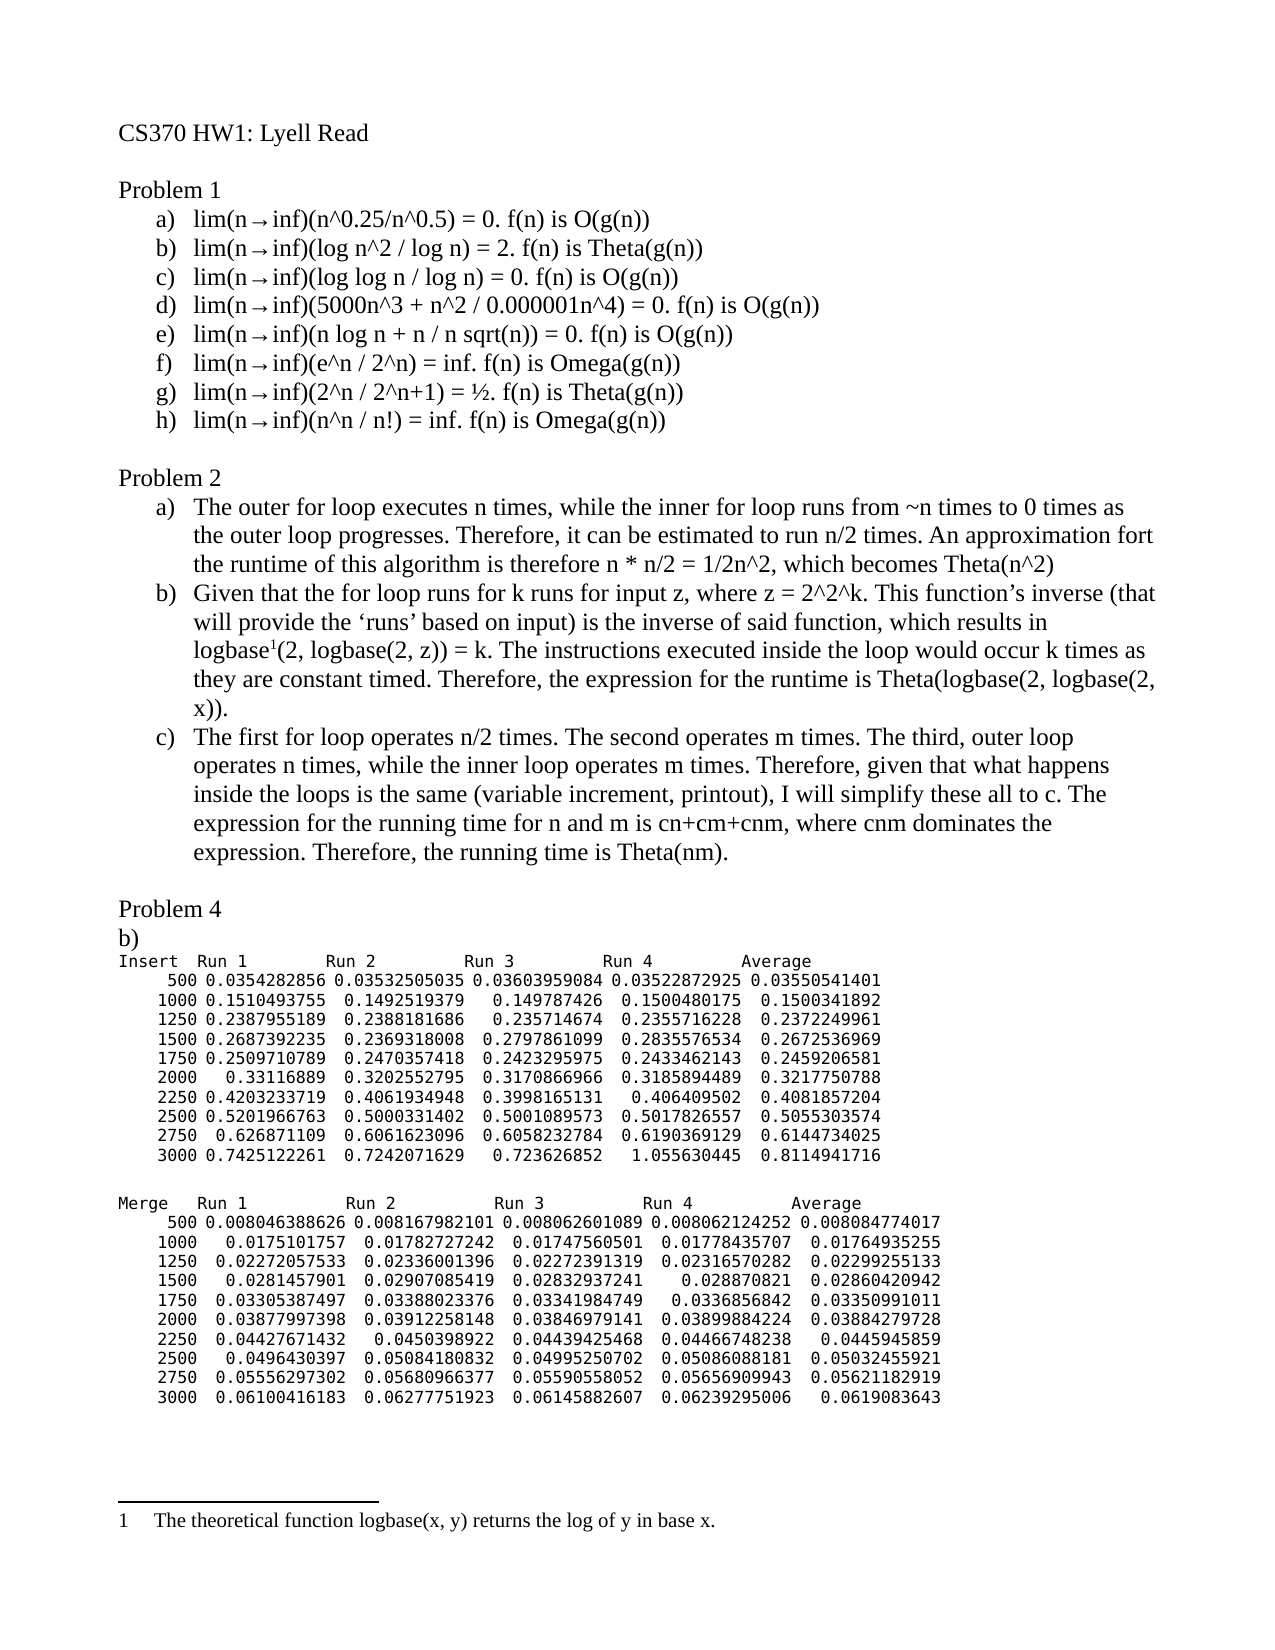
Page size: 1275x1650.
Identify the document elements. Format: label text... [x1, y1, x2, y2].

table_cell 0.3217750788 [741, 1068, 881, 1087]
table_cell 0.1500480175 [603, 991, 741, 1010]
table_cell 2500 [118, 1349, 197, 1368]
table_cell 1.055630445 [603, 1146, 741, 1165]
table_cell 0.02860420942 [791, 1271, 941, 1291]
table_cell 3000 [118, 1388, 197, 1407]
table_cell 1750 [118, 1291, 197, 1310]
table_cell 0.7242071629 [326, 1146, 464, 1165]
table_cell 0.01747560501 [494, 1233, 643, 1252]
table_cell 0.03350991011 [791, 1291, 941, 1310]
table_cell 500 [118, 971, 197, 991]
table_cell 0.2388181686 [326, 1010, 464, 1029]
table_cell 0.1492519379 [326, 991, 464, 1010]
table_cell 0.02336001396 [346, 1252, 494, 1271]
table_cell 0.03912258148 [346, 1310, 494, 1329]
table_cell 0.2509710789 [197, 1049, 326, 1068]
table_cell 0.33116889 [197, 1068, 326, 1087]
table_cell 0.1500341892 [741, 991, 881, 1010]
table_cell 0.2470357418 [326, 1049, 464, 1068]
list lim(n→inf)(n^n / n!) = inf. f(n) is Omega(g(n)) [156, 406, 1157, 434]
table_cell 0.008046388626 [197, 1213, 346, 1232]
table_cell 0.3170866966 [464, 1068, 603, 1087]
table_cell 0.05556297302 [197, 1368, 346, 1387]
table_cell 0.02316570282 [643, 1252, 791, 1271]
table_cell 0.0175101757 [197, 1233, 346, 1252]
table_cell 0.8114941716 [741, 1146, 881, 1165]
text Problem 1 [118, 176, 1157, 204]
table_cell 0.2459206581 [741, 1049, 881, 1068]
list The first for loop operates n/2 times. The second operates m times. The third, outer loop operates n times, while the inner loop operates m times. Therefore, given that what happens inside the loops is the same (variable increment, printout), I will simplify these all to c. The expression for the running time for n and m is cn+cm+cnm, where cnm dominates the expression. Therefore, the running time is Theta(nm). [156, 722, 1157, 866]
table_cell 0.0281457901 [197, 1271, 346, 1291]
list lim(n→inf)(n log n + n / n sqrt(n)) = 0. f(n) is O(g(n)) [156, 319, 1157, 348]
table_cell 0.3202552795 [326, 1068, 464, 1087]
table_cell 1500 [118, 1271, 197, 1291]
table_header Average [791, 1194, 941, 1213]
table_cell 0.406409502 [603, 1088, 741, 1107]
list lim(n→inf)(5000n^3 + n^2 / 0.000001n^4) = 0. f(n) is O(g(n)) [156, 291, 1157, 319]
table_cell 0.3185894489 [603, 1068, 741, 1087]
table_cell 0.6144734025 [741, 1126, 881, 1146]
table_cell 0.02272391319 [494, 1252, 643, 1271]
table_cell 0.2797861099 [464, 1029, 603, 1049]
table_cell 0.03341984749 [494, 1291, 643, 1310]
table_cell 0.0445945859 [791, 1329, 941, 1349]
table_cell 0.723626852 [464, 1146, 603, 1165]
list Given that the for loop runs for k runs for input z, where z = 2^2^k. This function’s inverse (that will provide the ‘runs’ based on input) is the inverse of said function, which results in logbase(2, logbase(2, z)) = k. The instructions executed inside the loop would occur k times as they are constant timed. Therefore, the expression for the runtime is Theta(logbase(2, logbase(2, x)). [156, 578, 1157, 722]
table_cell 0.2369318008 [326, 1029, 464, 1049]
list The theoretical function logbase(x, y) returns the log of y in base x. [118, 1508, 1157, 1532]
table_cell 0.3998165131 [464, 1088, 603, 1107]
text b) [118, 923, 1157, 952]
table_cell 500 [118, 1213, 197, 1232]
table_cell 2000 [118, 1068, 197, 1087]
table_cell 0.0354282856 [197, 971, 326, 991]
table_cell 0.04427671432 [197, 1329, 346, 1349]
table_cell 0.03884279728 [791, 1310, 941, 1329]
table_cell 0.01764935255 [791, 1233, 941, 1252]
list lim(n→inf)(log log n / log n) = 0. f(n) is O(g(n)) [156, 262, 1157, 291]
table_cell 0.2423295975 [464, 1049, 603, 1068]
table_cell 0.04439425468 [494, 1329, 643, 1349]
table_cell 0.0619083643 [791, 1388, 941, 1407]
table_header Run 2 [346, 1194, 494, 1213]
table_cell 0.03305387497 [197, 1291, 346, 1310]
table_cell 1250 [118, 1010, 197, 1029]
table_cell 0.05680966377 [346, 1368, 494, 1387]
table_cell 0.008167982101 [346, 1213, 494, 1232]
table_cell 0.03388023376 [346, 1291, 494, 1310]
table_header Run 4 [643, 1194, 791, 1213]
table_cell 0.06100416183 [197, 1388, 346, 1407]
table_cell 1500 [118, 1029, 197, 1049]
table_cell 0.02832937241 [494, 1271, 643, 1291]
table_header Merge [118, 1194, 197, 1213]
table_cell 0.5055303574 [741, 1107, 881, 1126]
list lim(n→inf)(2^n / 2^n+1) = ½. f(n) is Theta(g(n)) [156, 377, 1157, 406]
table_cell 0.04466748238 [643, 1329, 791, 1349]
table_cell 2750 [118, 1368, 197, 1387]
table_cell 0.4203233719 [197, 1088, 326, 1107]
table_header Run 3 [464, 952, 603, 971]
table_cell 0.2355716228 [603, 1010, 741, 1029]
table_cell 0.06239295006 [643, 1388, 791, 1407]
table_cell 2250 [118, 1329, 197, 1349]
table_cell 0.02272057533 [197, 1252, 346, 1271]
table_cell 2000 [118, 1310, 197, 1329]
table_cell 0.1510493755 [197, 991, 326, 1010]
table_cell 0.6061623096 [326, 1126, 464, 1146]
table_cell 0.05621182919 [791, 1368, 941, 1387]
table_cell 0.4061934948 [326, 1088, 464, 1107]
table_cell 0.2835576534 [603, 1029, 741, 1049]
table_cell 0.06145882607 [494, 1388, 643, 1407]
table_cell 0.05086088181 [643, 1349, 791, 1368]
table_header Run 2 [326, 952, 464, 971]
table_cell 0.03550541401 [741, 971, 881, 991]
table_cell 2500 [118, 1107, 197, 1126]
table_cell 0.03877997398 [197, 1310, 346, 1329]
table_cell 0.7425122261 [197, 1146, 326, 1165]
table_cell 0.03603959084 [464, 971, 603, 991]
table_cell 0.0496430397 [197, 1349, 346, 1368]
table_cell 0.05656909943 [643, 1368, 791, 1387]
table_cell 0.03846979141 [494, 1310, 643, 1329]
table_cell 0.008062601089 [494, 1213, 643, 1232]
table_cell 0.02907085419 [346, 1271, 494, 1291]
table_cell 0.5201966763 [197, 1107, 326, 1126]
text Problem 4 [118, 894, 1157, 923]
table_cell 0.235714674 [464, 1010, 603, 1029]
table_cell 1750 [118, 1049, 197, 1068]
list lim(n→inf)(e^n / 2^n) = inf. f(n) is Omega(g(n)) [156, 348, 1157, 377]
table_cell 1250 [118, 1252, 197, 1271]
table_cell 0.6058232784 [464, 1126, 603, 1146]
table_cell 0.03522872925 [603, 971, 741, 991]
table_cell 0.028870821 [643, 1271, 791, 1291]
table_cell 0.5001089573 [464, 1107, 603, 1126]
table_cell 1000 [118, 991, 197, 1010]
table_cell 0.6190369129 [603, 1126, 741, 1146]
table_cell 0.008084774017 [791, 1213, 941, 1232]
table_header Insert [118, 952, 197, 971]
table_header Run 1 [197, 952, 326, 971]
table_cell 0.05590558052 [494, 1368, 643, 1387]
list lim(n→inf)(n^0.25/n^0.5) = 0. f(n) is O(g(n)) [156, 204, 1157, 233]
table_cell 1000 [118, 1233, 197, 1252]
list lim(n→inf)(log n^2 / log n) = 2. f(n) is Theta(g(n)) [156, 233, 1157, 262]
table_cell 0.2433462143 [603, 1049, 741, 1068]
table_cell 0.04995250702 [494, 1349, 643, 1368]
table_cell 0.0336856842 [643, 1291, 791, 1310]
table_cell 2250 [118, 1088, 197, 1107]
table_cell 2750 [118, 1126, 197, 1146]
table_cell 3000 [118, 1146, 197, 1165]
table_header Run 3 [494, 1194, 643, 1213]
table_cell 0.01778435707 [643, 1233, 791, 1252]
table_cell 0.06277751923 [346, 1388, 494, 1407]
table_cell 0.01782727242 [346, 1233, 494, 1252]
list The outer for loop executes n times, while the inner for loop runs from ~n times to 0 times as the outer loop progresses. Therefore, it can be estimated to run n/2 times. An approximation fort the runtime of this algorithm is therefore n * n/2 = 1/2n^2, which becomes Theta(n^2) [156, 492, 1157, 578]
table_header Run 1 [197, 1194, 346, 1213]
table_cell 0.05084180832 [346, 1349, 494, 1368]
text Problem 2 [118, 463, 1157, 492]
table_cell 0.2687392235 [197, 1029, 326, 1049]
table_cell 0.02299255133 [791, 1252, 941, 1271]
table_cell 0.4081857204 [741, 1088, 881, 1107]
table_cell 0.2372249961 [741, 1010, 881, 1029]
table_cell 0.008062124252 [643, 1213, 791, 1232]
text CS370 HW1: Lyell Read [118, 118, 1157, 147]
table_cell 0.2672536969 [741, 1029, 881, 1049]
table_cell 0.5017826557 [603, 1107, 741, 1126]
table_cell 0.0450398922 [346, 1329, 494, 1349]
table_cell 0.05032455921 [791, 1349, 941, 1368]
table_cell 0.03899884224 [643, 1310, 791, 1329]
table_cell 0.5000331402 [326, 1107, 464, 1126]
table_cell 0.149787426 [464, 991, 603, 1010]
table_cell 0.2387955189 [197, 1010, 326, 1029]
table_cell 0.03532505035 [326, 971, 464, 991]
table_header Average [741, 952, 881, 971]
table_header Run 4 [603, 952, 741, 971]
table_cell 0.626871109 [197, 1126, 326, 1146]
